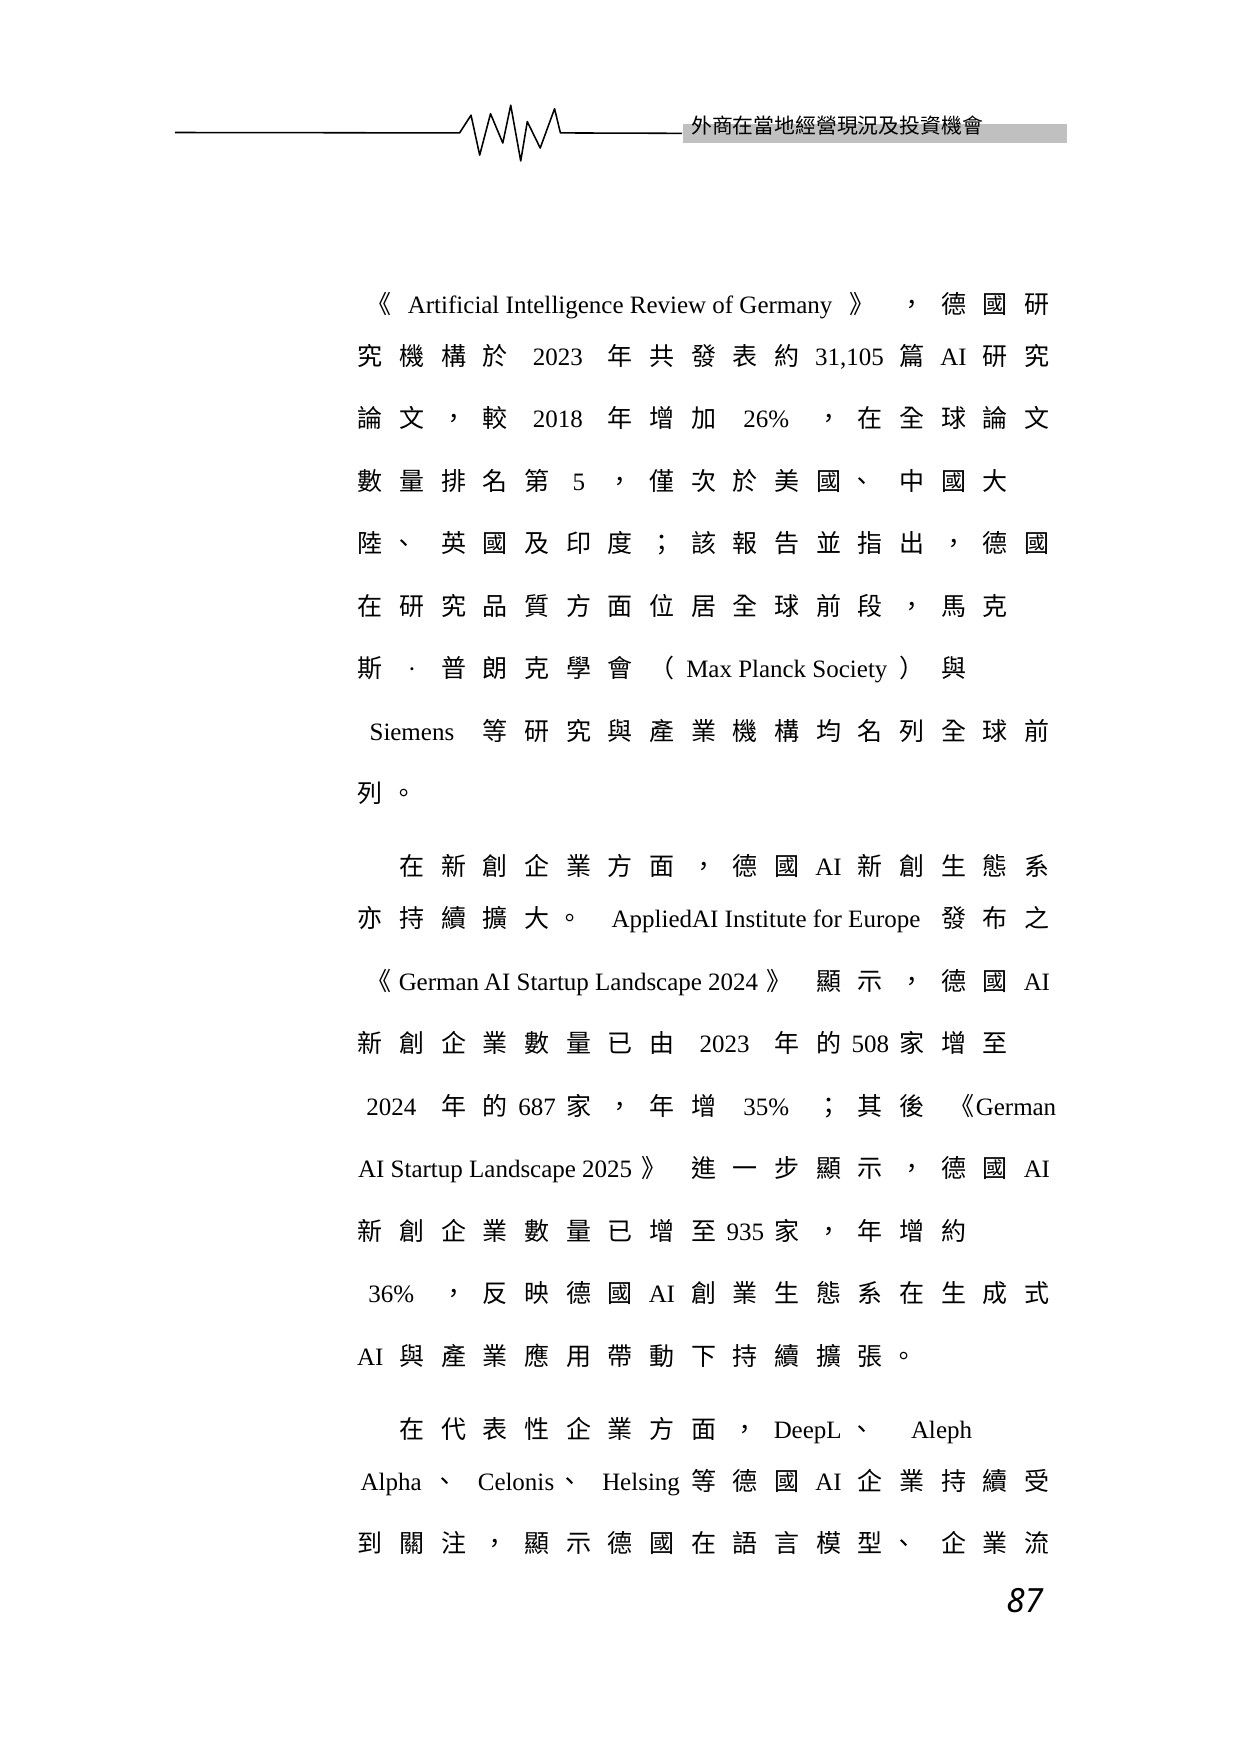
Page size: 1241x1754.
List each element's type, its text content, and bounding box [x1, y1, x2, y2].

text 在新創企業方面，德國AI新創生態系亦持續擴大。AppliedAI Institute for Europe發布之《German AI Startup Landscape 2024》顯示，德國AI新創企業數量已由2023年的508家增至2024年的687家，年增35%；其後《German AI Startup Landscape 2025》進一步顯示，德國AI新創企業數量已增至935家，年增約36%，反映德國AI創業生態系在生成式AI與產業應用帶動下持續擴張。 [330, 813, 1058, 1375]
text 在代表性企業方面，DeepL、Aleph Alpha、Celonis、Helsing等德國AI企業持續受到關注，顯示德國在語言模型、企業流 [330, 1375, 1058, 1563]
text 《Artificial Intelligence Review of Germany》，德國研究機構於2023年共發表約31,105篇AI研究論文，較2018年增加26%，在全球論文數量排名第5，僅次於美國、中國大陸、英國及印度；該報告並指出，德國在研究品質方面位居全球前段，馬克斯·普朗克學會（Max Planck Society）與Siemens等研究與產業機構均名列全球前列。 [330, 250, 1058, 813]
